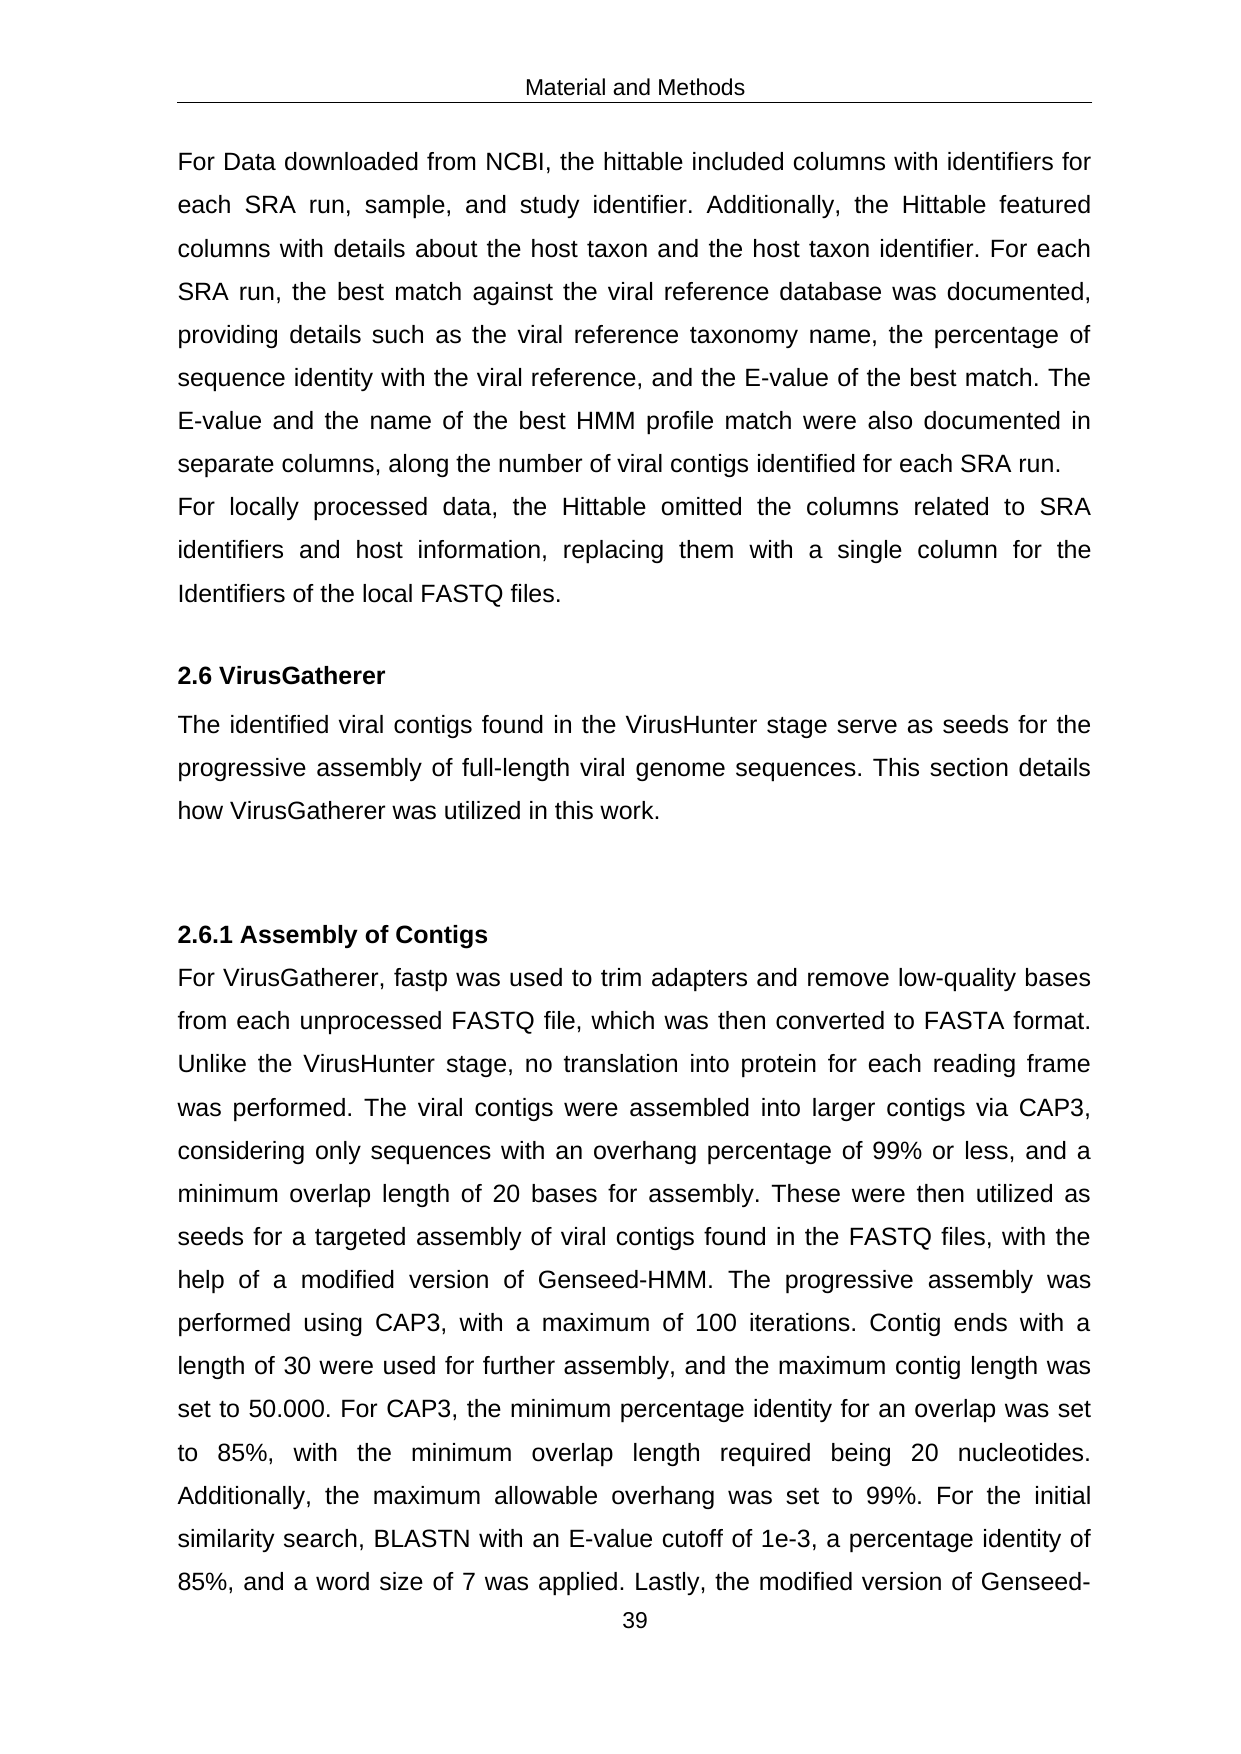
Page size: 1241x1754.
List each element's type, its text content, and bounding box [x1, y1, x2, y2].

subtitle 2.6 VirusGatherer [177, 661, 1092, 689]
text For VirusGatherer, fastp was used to trim adapters and remove low-quality bases from each unprocessed FASTQ file, which was then converted to FASTA format. Unlike the VirusHunter stage, no translation into protein for each reading frame was performed. The viral contigs were assembled into larger contigs via CAP3, considering only sequences with an overhang percentage of 99% or less, and a minimum overlap length of 20 bases for assembly. These were then utilized as seeds for a targeted assembly of viral contigs found in the FASTQ files, with the help of a modified version of Genseed-HMM. The progressive assembly was performed using CAP3, with a maximum of 100 iterations. Contig ends with a length of 30 were used for further assembly, and the maximum contig length was set to 50.000. For CAP3, the minimum percentage identity for an overlap was set to 85%, with the minimum overlap length required being 20 nucleotides. Additionally, the maximum allowable overhang was set to 99%. For the initial similarity search, BLASTN with an E-value cutoff of 1e-3, a percentage identity of 85%, and a word size of 7 was applied. Lastly, the modified version of Genseed- [177, 963, 1092, 1596]
text For locally processed data, the Hittable omitted the columns related to SRA identifiers and host information, replacing them with a single column for the Identifiers of the local FASTQ files. [177, 492, 1092, 607]
text The identified viral contigs found in the VirusHunter stage serve as seeds for the progressive assembly of full-length viral genome sequences. This section details how VirusGatherer was utilized in this work. [177, 710, 1092, 825]
text For Data downloaded from NCBI, the hittable included columns with identifiers for each SRA run, sample, and study identifier. Additionally, the Hittable featured columns with details about the host taxon and the host taxon identifier. For each SRA run, the best match against the viral reference database was documented, providing details such as the viral reference taxonomy name, the percentage of sequence identity with the viral reference, and the E-value of the best match. The E-value and the name of the best HMM profile match were also documented in separate columns, along the number of viral contigs identified for each SRA run. [177, 147, 1092, 478]
subtitle 2.6.1 Assembly of Contigs [177, 920, 1092, 949]
